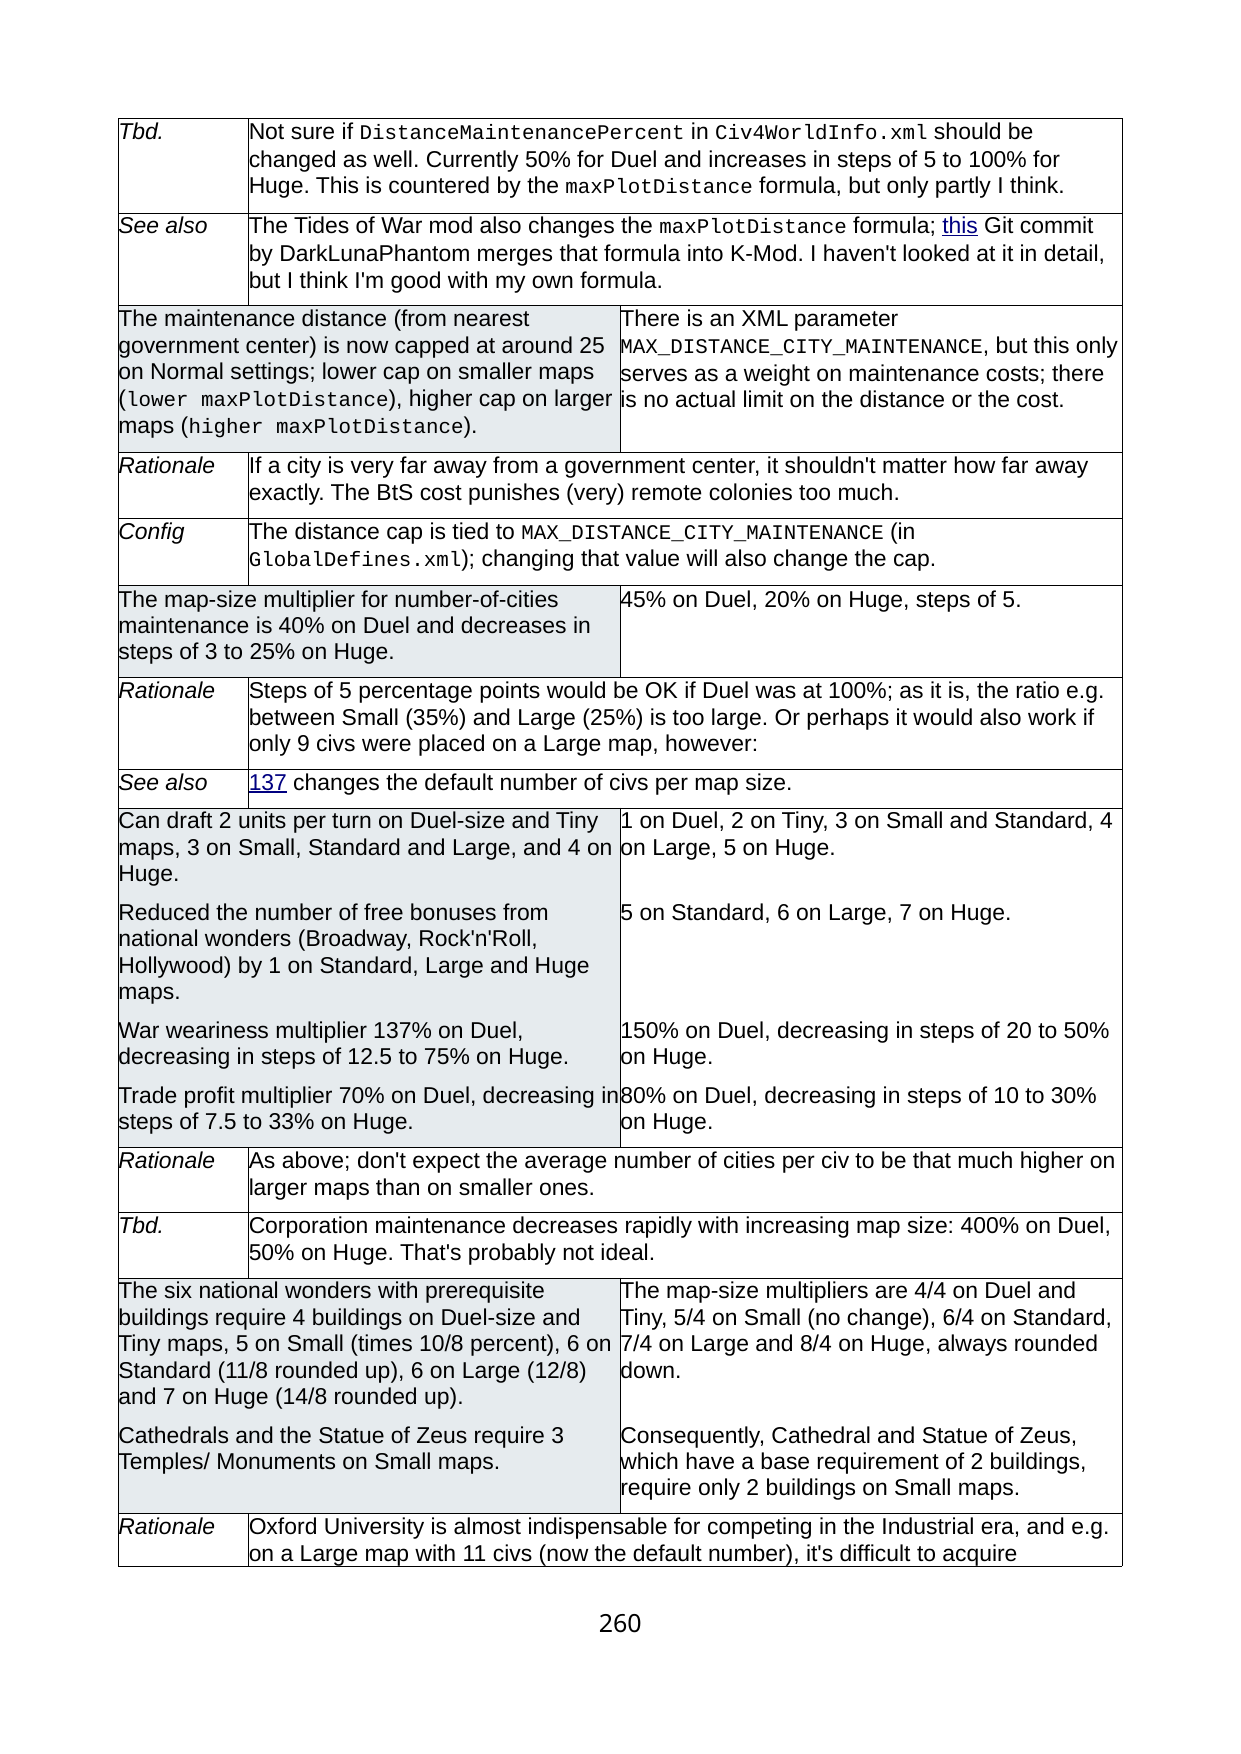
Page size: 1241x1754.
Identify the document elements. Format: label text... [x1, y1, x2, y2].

table_cell Not sure if DistanceMaintenancePercent in Civ4WorldInfo.xml should be changed as well. Currently 50% for Duel and increases in steps of 5 to 100% for Huge. This is countered by the maxPlotDistance formula, but only partly I think. [249, 119, 1122, 212]
table_cell Tbd. [119, 1213, 248, 1277]
table_cell See also [119, 214, 248, 305]
table_cell The Tides of War mod also changes the maxPlotDistance formula; this Git commit by DarkLunaPhantom merges that formula into K-Mod. I haven't looked at it in detail, but I think I'm good with my own formula. [249, 214, 1122, 305]
table_cell 1 on Duel, 2 on Tiny, 3 on Small and Standard, 4 on Large, 5 on Huge. 5 on Standard, 6 on Large, 7 on Huge. 150% on Duel, decreasing in steps of 20 to 50% on Huge. 80% on Duel, decreasing in steps of 10 to 30% on Huge. [621, 809, 1122, 1147]
table_cell The map-size multiplier for number-of-cities maintenance is 40% on Duel and decreases in steps of 3 to 25% on Huge. [119, 586, 620, 677]
table_cell There is an XML parameter MAX_DISTANCE_CITY_MAINTENANCE, but this only serves as a weight on maintenance costs; there is no actual limit on the distance or the cost. [621, 306, 1122, 452]
table_cell Tbd. [119, 119, 248, 212]
table_cell Oxford University is almost indispensable for competing in the Industrial era, and e.g. on a Large map with 11 civs (now the default number), it's difficult to acquire [249, 1514, 1122, 1566]
table_cell Rationale [119, 1514, 248, 1566]
table_cell Corporation maintenance decreases rapidly with increasing map size: 400% on Duel, 50% on Huge. That's probably not ideal. [249, 1213, 1122, 1277]
table_cell Rationale [119, 1148, 248, 1212]
table_cell If a city is very far away from a government center, it shouldn't matter how far away exactly. The BtS cost punishes (very) remote colonies too much. [249, 453, 1122, 517]
table_cell 137 changes the default number of civs per map size. [249, 770, 1122, 807]
table_cell Can draft 2 units per turn on Duel-size and Tiny maps, 3 on Small, Standard and Large, and 4 on Huge. Reduced the number of free bonuses from national wonders (Broadway, Rock'n'Roll, Hollywood) by 1 on Standard, Large and Huge maps. War weariness multiplier 137% on Duel, decreasing in steps of 12.5 to 75% on Huge. Trade profit multiplier 70% on Duel, decreasing in steps of 7.5 to 33% on Huge. [119, 809, 620, 1147]
table_cell The six national wonders with prerequisite buildings require 4 buildings on Duel-size and Tiny maps, 5 on Small (times 10/8 percent), 6 on Standard (11/8 rounded up), 6 on Large (12/8) and 7 on Huge (14/8 rounded up). Cathedrals and the Statue of Zeus require 3 Temples/ Monuments on Small maps. [119, 1279, 620, 1513]
table_cell The map-size multipliers are 4/4 on Duel and Tiny, 5/4 on Small (no change), 6/4 on Standard, 7/4 on Large and 8/4 on Huge, always rounded down. Consequently, Cathedral and Statue of Zeus, which have a base requirement of 2 buildings, require only 2 buildings on Small maps. [621, 1279, 1122, 1513]
table_cell Rationale [119, 678, 248, 768]
table_cell Config [119, 519, 248, 585]
table_cell 45% on Duel, 20% on Huge, steps of 5. [621, 586, 1122, 677]
table_cell Rationale [119, 453, 248, 517]
table_cell Steps of 5 percentage points would be OK if Duel was at 100%; as it is, the ratio e.g. between Small (35%) and Large (25%) is too large. Or perhaps it would also work if only 9 civs were placed on a Large map, however: [249, 678, 1122, 768]
table_cell As above; don't expect the average number of cities per civ to be that much higher on larger maps than on smaller ones. [249, 1148, 1122, 1212]
table_cell The distance cap is tied to MAX_DISTANCE_CITY_MAINTENANCE (in GlobalDefines.xml); changing that value will also change the cap. [249, 519, 1122, 585]
table_cell The maintenance distance (from nearest government center) is now capped at around 25 on Normal settings; lower cap on smaller maps (lower maxPlotDistance), higher cap on larger maps (higher maxPlotDistance). [119, 306, 620, 452]
table_cell See also [119, 770, 248, 807]
